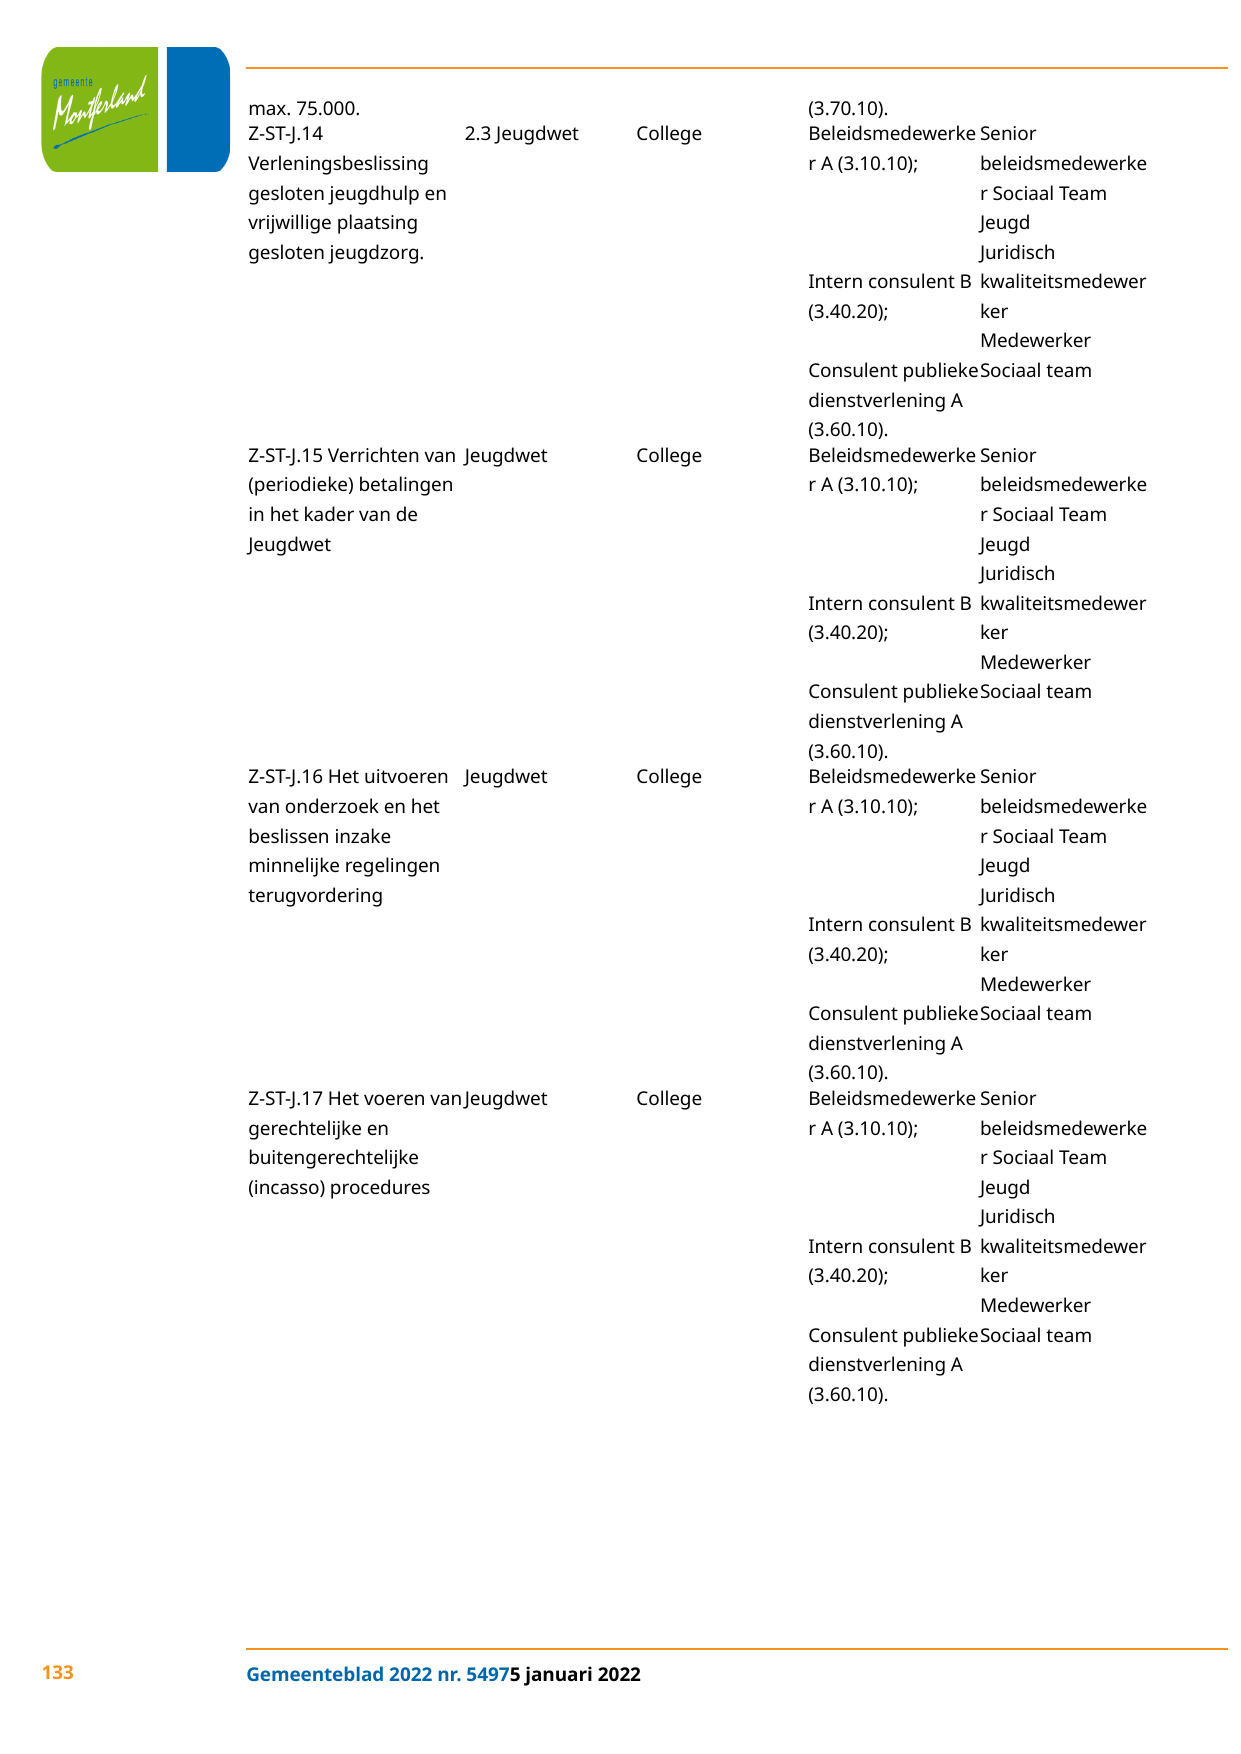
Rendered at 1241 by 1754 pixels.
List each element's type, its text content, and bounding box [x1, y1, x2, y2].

table_cell Senior beleidsmedewerker Sociaal Team Jeugd Juridisch kwaliteitsmedewerker Medewerker Sociaal team [980, 121, 1152, 442]
table_cell max. 75.000. [248, 95, 464, 121]
table_cell Jeugdwet [465, 442, 636, 764]
table_cell [980, 95, 1152, 121]
table_cell College [636, 764, 808, 1085]
table_cell [465, 95, 636, 121]
table_cell College [636, 442, 808, 764]
table_cell [636, 95, 808, 121]
table_cell Senior beleidsmedewerker Sociaal Team Jeugd Juridisch kwaliteitsmedewerker Medewerker Sociaal team [980, 442, 1152, 764]
table_cell Jeugdwet [465, 1085, 636, 1407]
picture [41, 47, 231, 172]
table_cell Jeugdwet [465, 764, 636, 1085]
table_cell Senior beleidsmedewerker Sociaal Team Jeugd Juridisch kwaliteitsmedewerker Medewerker Sociaal team [980, 1085, 1152, 1407]
table_cell (3.70.10). [808, 95, 980, 121]
table_cell College [636, 121, 808, 442]
table_cell Z-ST-J.14 Verleningsbeslissing gesloten jeugdhulp en vrijwillige plaatsing gesloten jeugdzorg. [248, 121, 464, 442]
table_cell Beleidsmedewerker A (3.10.10); Intern consulent B (3.40.20); Consulent publieke dienstverlening A (3.60.10). [808, 1085, 980, 1407]
table_cell Z-ST-J.15 Verrichten van (periodieke) betalingen in het kader van de Jeugdwet [248, 442, 464, 764]
table_cell Beleidsmedewerker A (3.10.10); Intern consulent B (3.40.20); Consulent publieke dienstverlening A (3.60.10). [808, 121, 980, 442]
table_cell Z-ST-J.16 Het uitvoeren van onderzoek en het beslissen inzake minnelijke regelingen terugvordering [248, 764, 464, 1085]
table_cell College [636, 1085, 808, 1407]
table_cell Senior beleidsmedewerker Sociaal Team Jeugd Juridisch kwaliteitsmedewerker Medewerker Sociaal team [980, 764, 1152, 1085]
table_cell Beleidsmedewerker A (3.10.10); Intern consulent B (3.40.20); Consulent publieke dienstverlening A (3.60.10). [808, 442, 980, 764]
table_cell Z-ST-J.17 Het voeren van gerechtelijke en buitengerechtelijke (incasso) procedures [248, 1085, 464, 1407]
table_cell Beleidsmedewerker A (3.10.10); Intern consulent B (3.40.20); Consulent publieke dienstverlening A (3.60.10). [808, 764, 980, 1085]
table_cell 2.3 Jeugdwet [465, 121, 636, 442]
